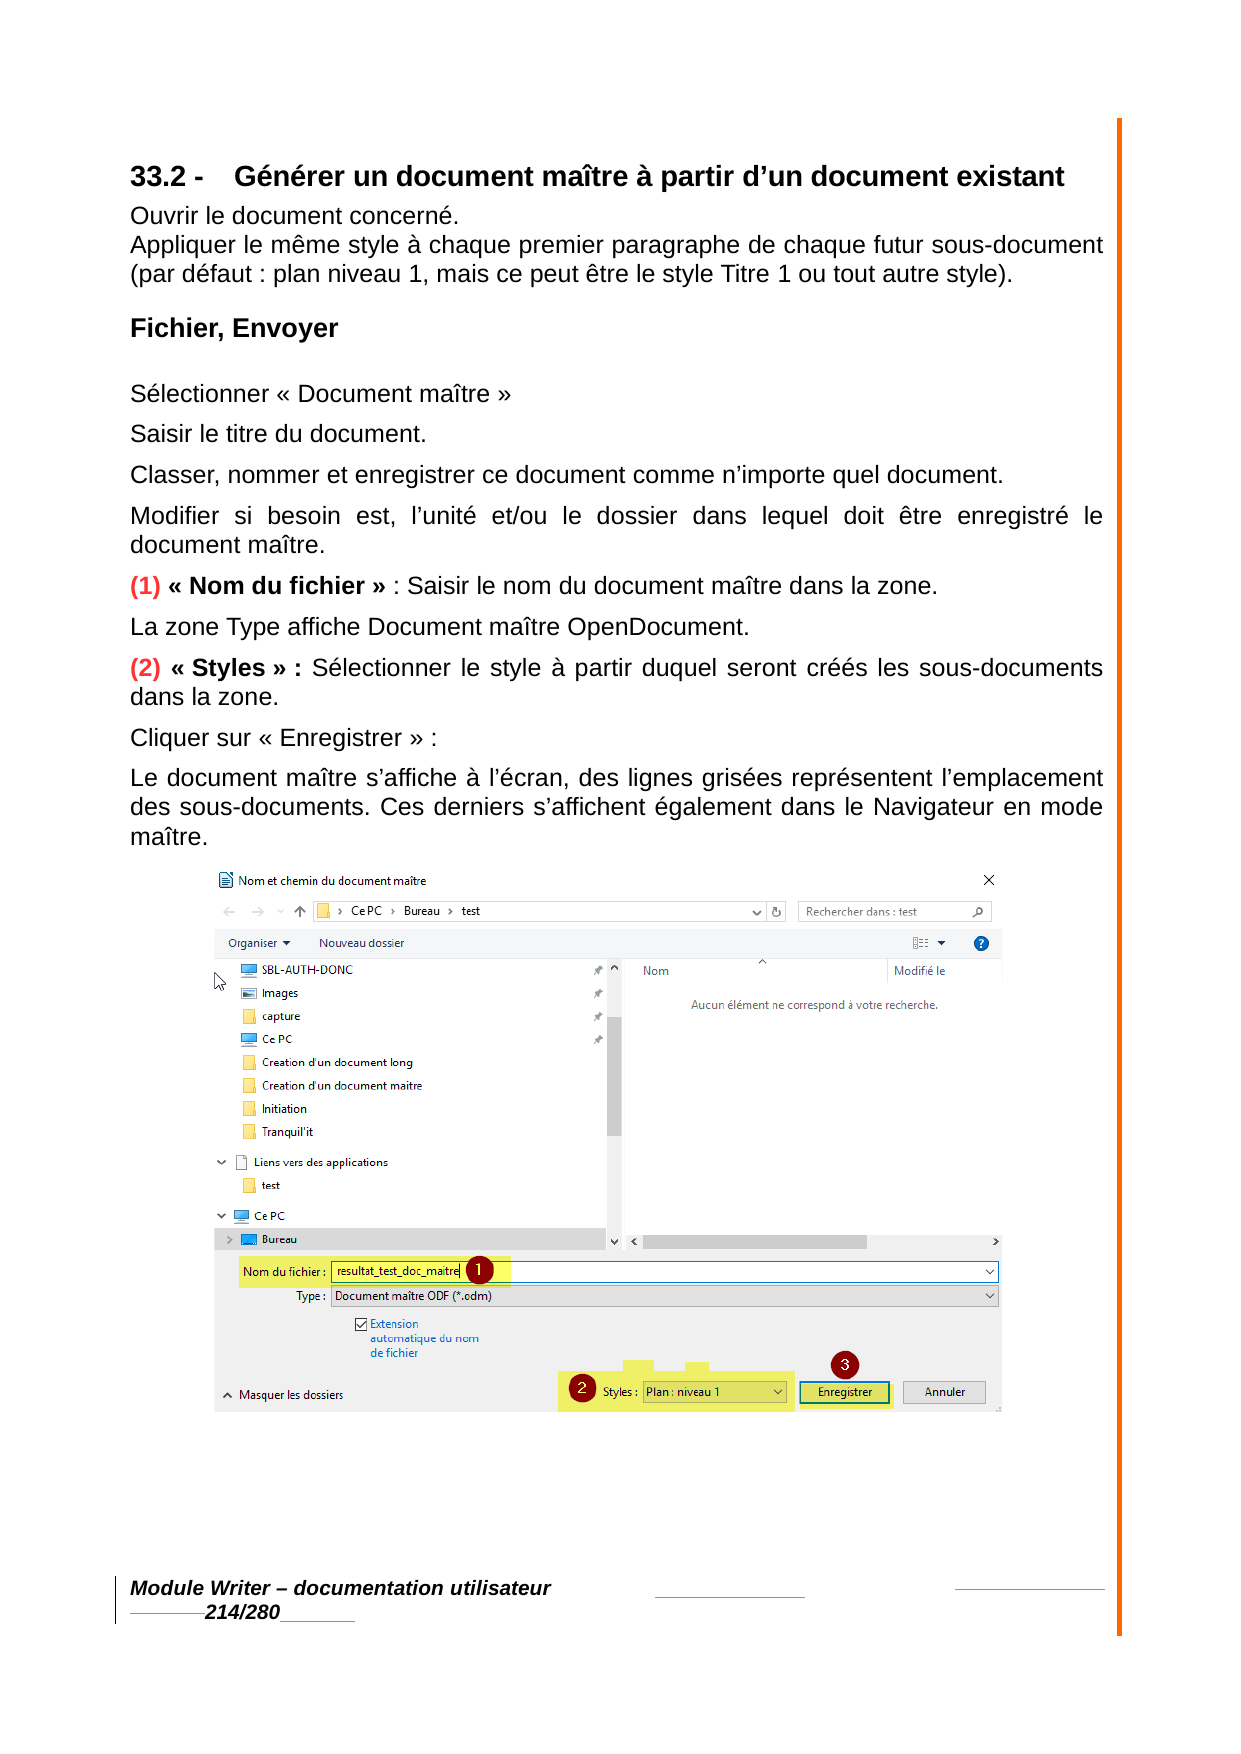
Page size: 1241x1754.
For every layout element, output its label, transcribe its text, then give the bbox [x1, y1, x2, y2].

subtitle Générer un document maître à partir d’un document existant [130, 159, 1105, 193]
text Le document maître s’affiche à l’écran, des lignes grisées représentent l’emplacement des sous-documents. Ces derniers s’affichent également dans le Navigateur en mode maître. [130, 763, 1105, 850]
text Saisir le titre du document. [130, 419, 1105, 448]
picture [214, 866, 1003, 1412]
text Modifier si besoin est, l’unité et/ou le dossier dans lequel doit être enregistré le document maître. [130, 501, 1105, 559]
text Classer, nommer et enregistrer ce document comme n’importe quel document. [130, 460, 1105, 489]
text (1) « Nom du fichier » : Saisir le nom du document maître dans la zone. [130, 571, 1105, 600]
text Appliquer le même style à chaque premier paragraphe de chaque futur sous-document (par défaut : plan niveau 1, mais ce peut être le style Titre 1 ou tout autre style). [130, 230, 1105, 288]
text Ouvrir le document concerné. [130, 201, 1105, 230]
text (2) « Styles » : Sélectionner le style à partir duquel seront créés les sous-documents dans la zone. [130, 652, 1105, 711]
text Sélectionner « Document maître » [130, 378, 1105, 407]
text La zone Type affiche Document maître OpenDocument. [130, 612, 1105, 641]
text Fichier, Envoyer [130, 312, 1105, 343]
text Cliquer sur « Enregistrer » : [130, 722, 1105, 751]
